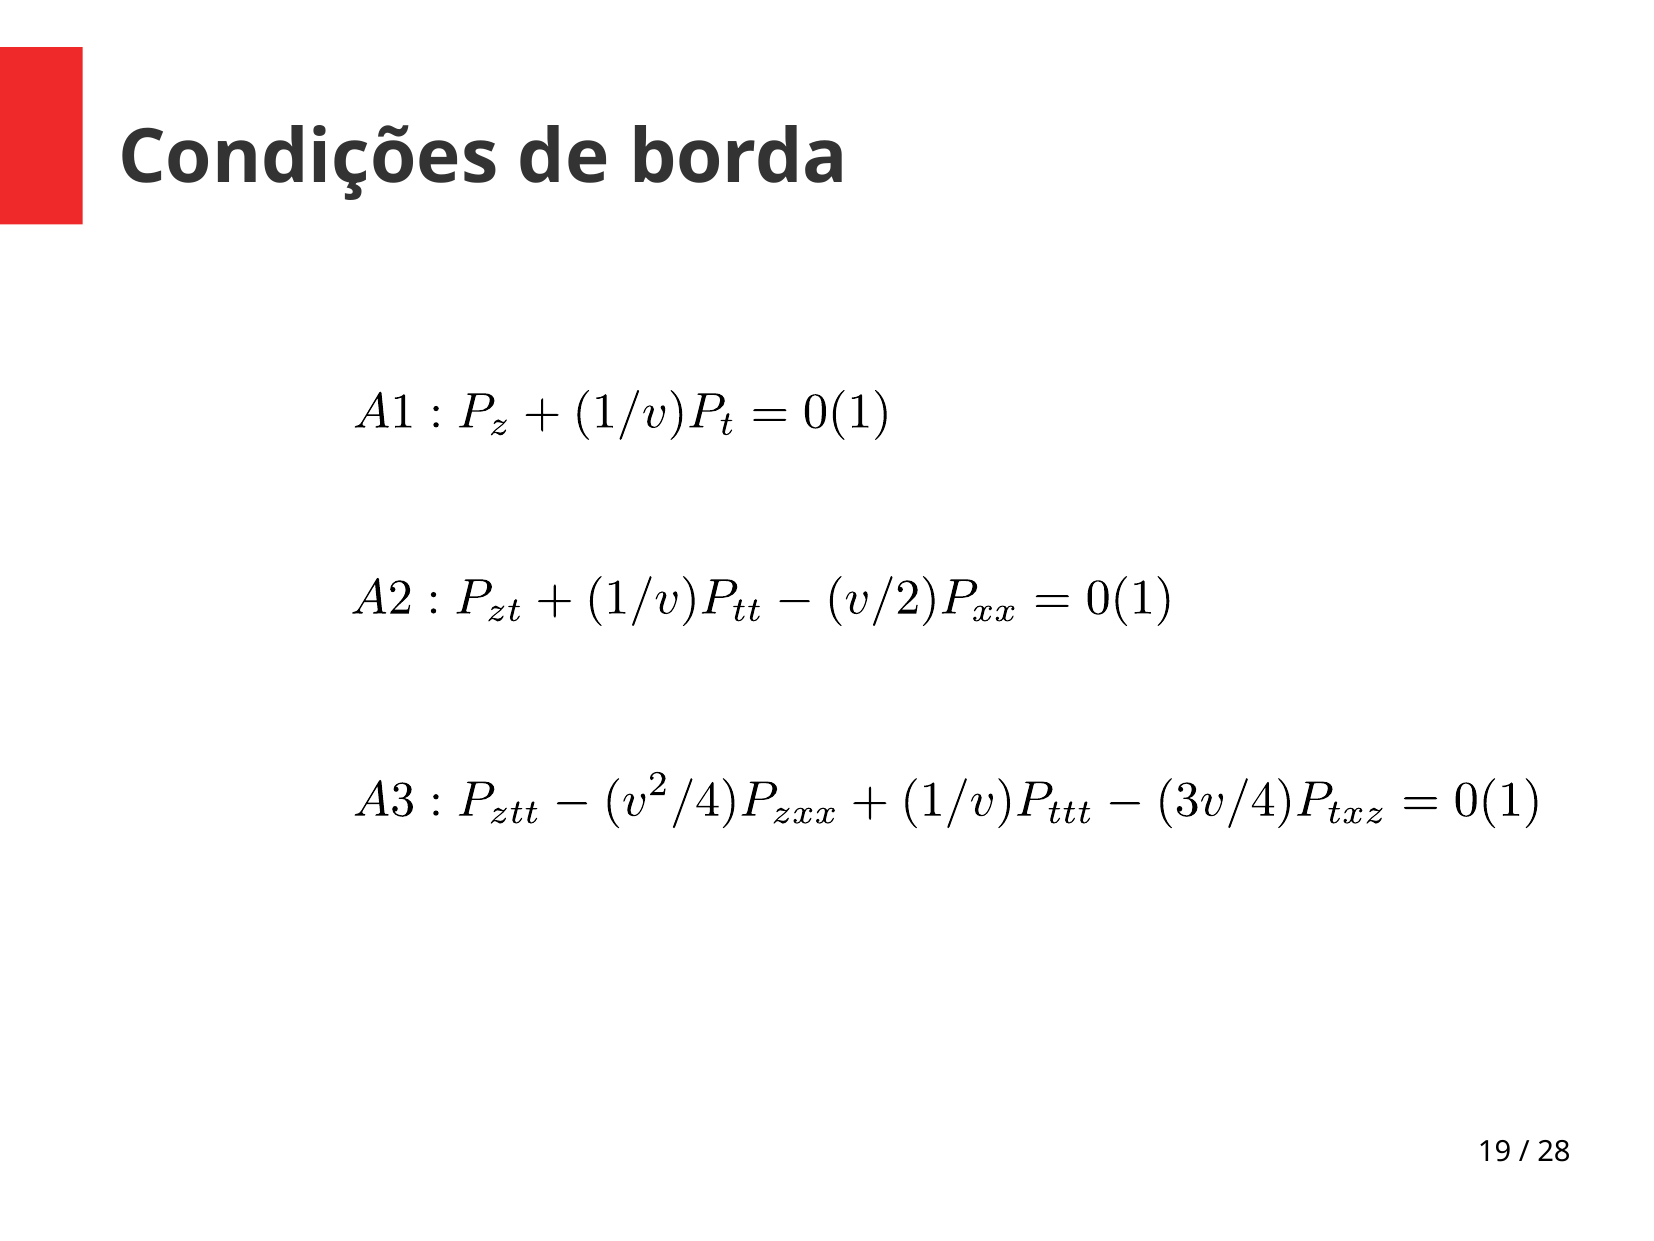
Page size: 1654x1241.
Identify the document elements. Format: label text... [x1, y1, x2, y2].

text_box [354, 390, 887, 440]
text_box [354, 771, 1538, 829]
text_box [352, 576, 1170, 626]
title Condições de borda [118, 49, 1571, 257]
